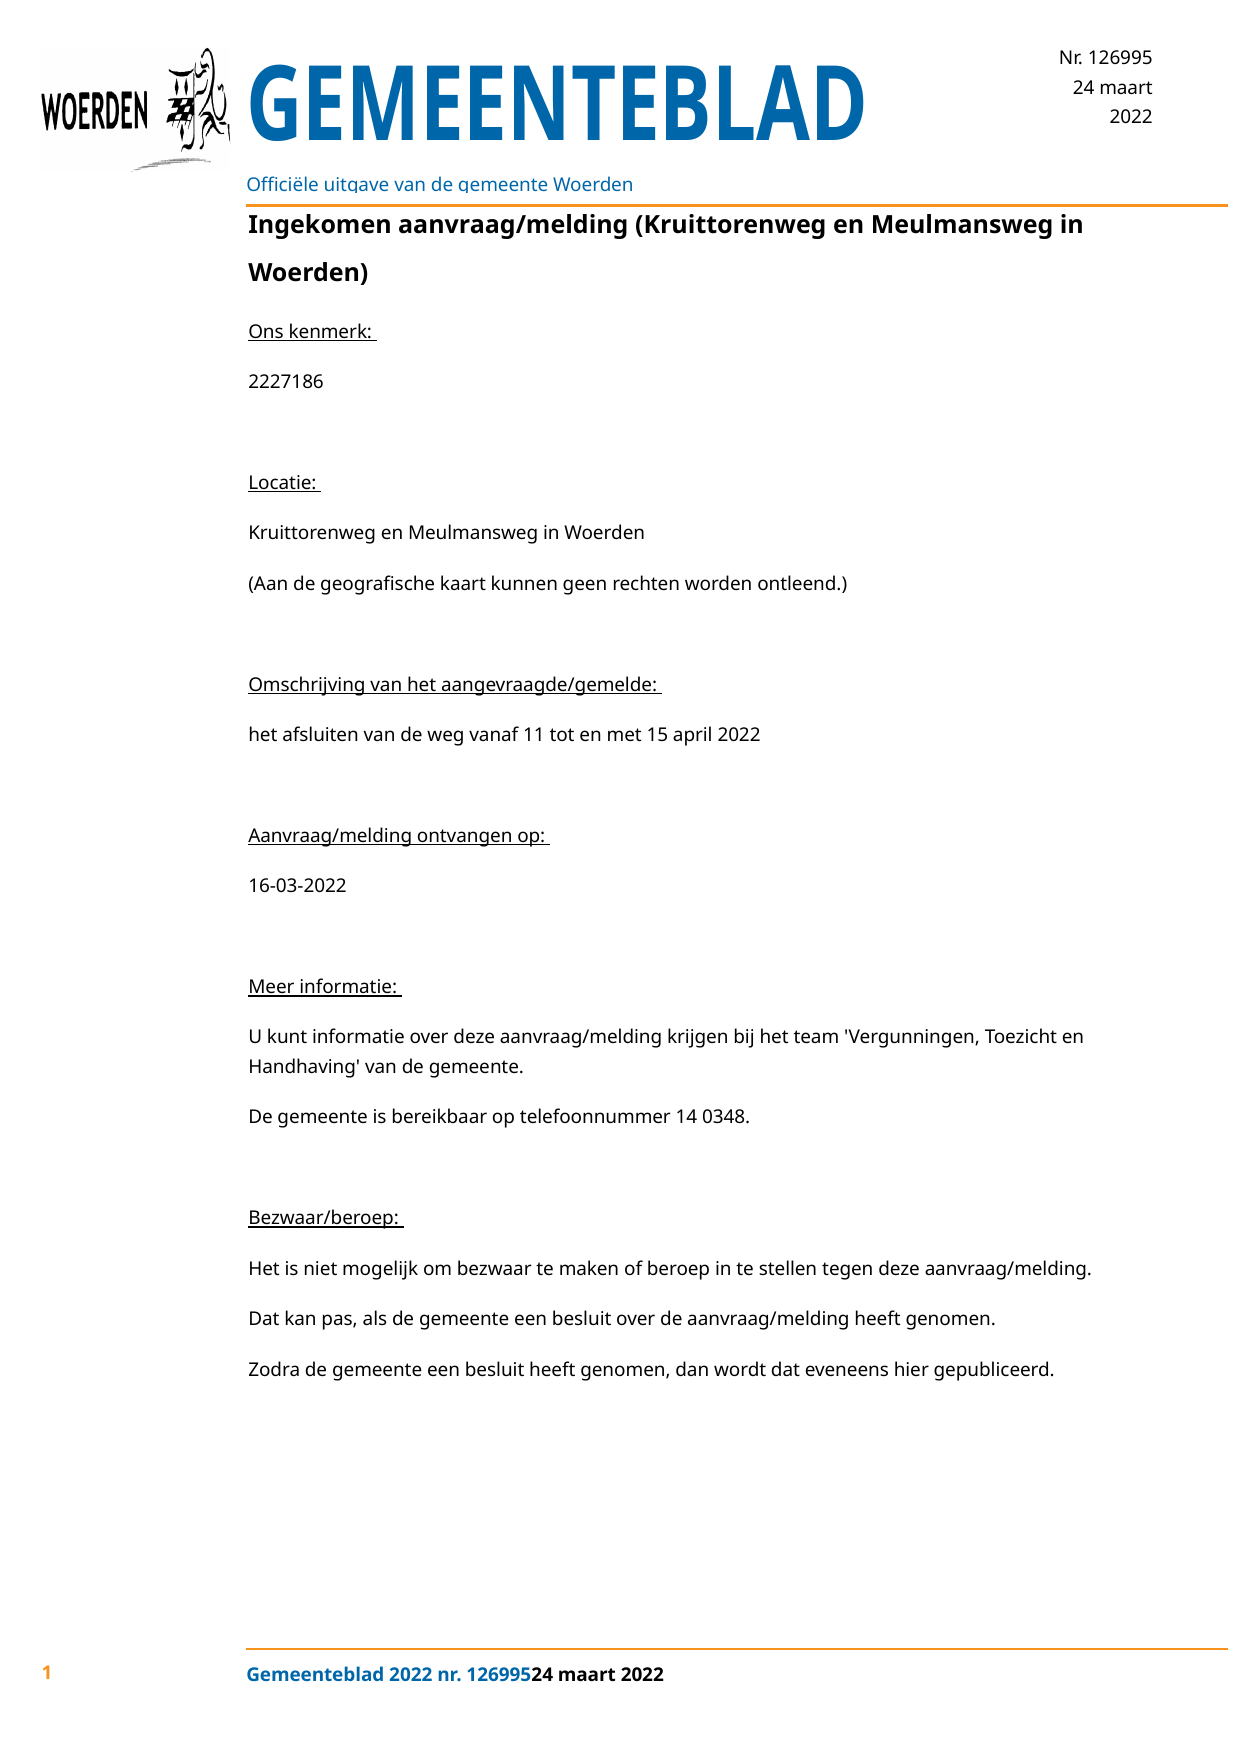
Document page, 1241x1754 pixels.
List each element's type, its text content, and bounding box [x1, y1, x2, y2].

text Bezwaar/beroep: [248, 1204, 1152, 1230]
text Dat kan pas, als de gemeente een besluit over de aanvraag/melding heeft genomen. [248, 1305, 1152, 1331]
text Kruittorenweg en Meulmansweg in Woerden [248, 519, 1152, 545]
text 2227186 [248, 368, 1152, 394]
text Aanvraag/melding ontvangen op: [248, 822, 1152, 848]
text Zodra de gemeente een besluit heeft genomen, dan wordt dat eveneens hier gepubliceerd. [248, 1356, 1152, 1382]
text het afsluiten van de weg vanaf 11 tot en met 15 april 2022 [248, 721, 1152, 747]
text 16-03-2022 [248, 872, 1152, 898]
text Ons kenmerk: [248, 318, 1152, 344]
text De gemeente is bereikbaar op telefoonnummer 14 0348. [248, 1104, 1152, 1129]
text Omschrijving van het aangevraagde/gemelde: [248, 671, 1152, 697]
text U kunt informatie over deze aanvraag/melding krijgen bij het team 'Vergunningen, Toezicht en Handhaving' van de gemeente. [248, 1024, 1152, 1079]
text Het is niet mogelijk om bezwaar te maken of beroep in te stellen tegen deze aanvraag/melding. [248, 1255, 1152, 1281]
text Meer informatie: [248, 973, 1152, 999]
picture [41, 47, 231, 172]
text (Aan de geografische kaart kunnen geen rechten worden ontleend.) [248, 570, 1152, 596]
text Locatie: [248, 469, 1152, 495]
text Ingekomen aanvraag/melding (Kruittorenweg en Meulmansweg in Woerden) [248, 207, 1152, 288]
